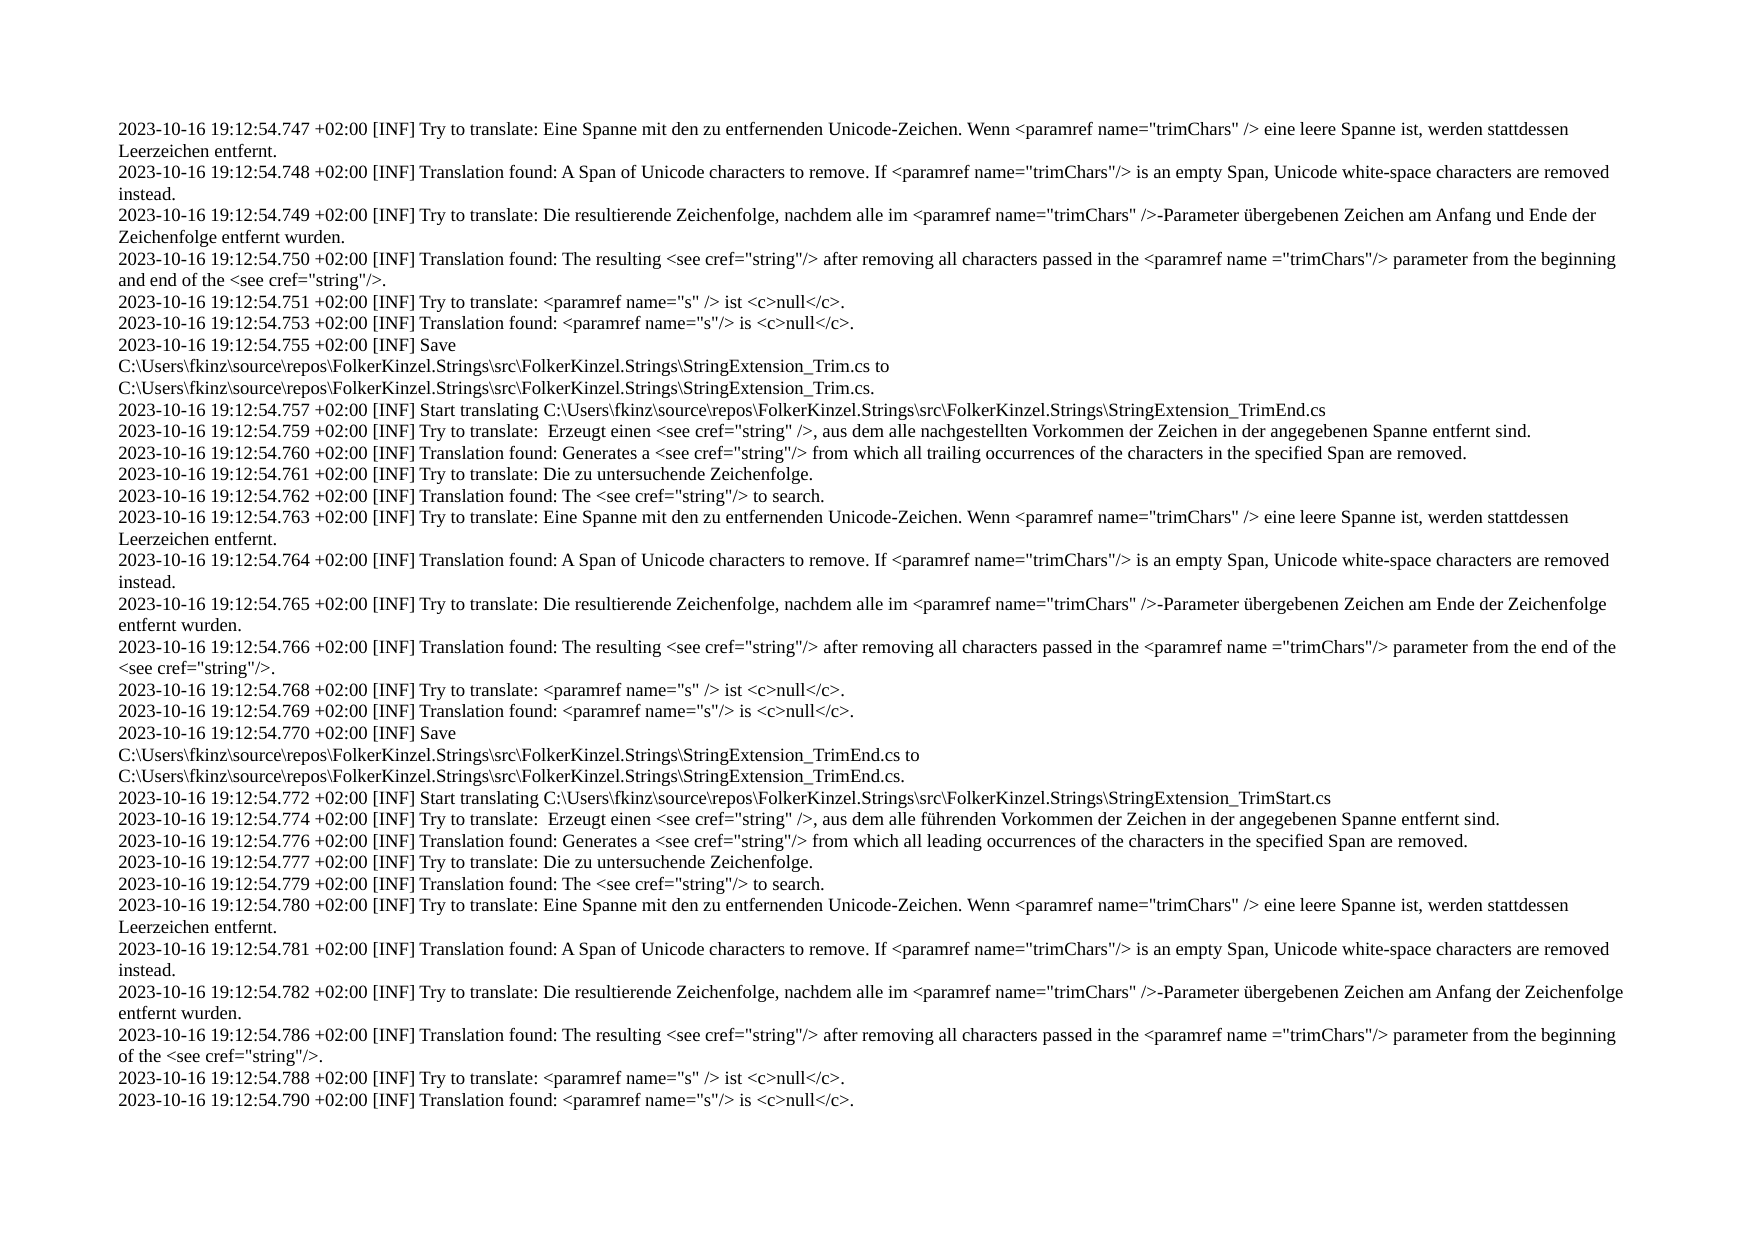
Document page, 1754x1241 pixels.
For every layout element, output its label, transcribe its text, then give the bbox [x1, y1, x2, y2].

text 2023-10-16 19:12:54.790 +02:00 [INF] Translation found: <paramref name="s"/> is <c>null</c>. [118, 1088, 1636, 1110]
text 2023-10-16 19:12:54.753 +02:00 [INF] Translation found: <paramref name="s"/> is <c>null</c>. [118, 312, 1636, 334]
text 2023-10-16 19:12:54.780 +02:00 [INF] Try to translate: Eine Spanne mit den zu entfernenden Unicode-Zeichen. Wenn <paramref name="trimChars" /> eine leere Spanne ist, werden stattdessen Leerzeichen entfernt. [118, 894, 1636, 937]
text 2023-10-16 19:12:54.768 +02:00 [INF] Try to translate: <paramref name="s" /> ist <c>null</c>. [118, 679, 1636, 700]
text 2023-10-16 19:12:54.757 +02:00 [INF] Start translating C:\Users\fkinz\source\repos\FolkerKinzel.Strings\src\FolkerKinzel.Strings\StringExtension_TrimEnd.cs [118, 398, 1636, 420]
text 2023-10-16 19:12:54.782 +02:00 [INF] Try to translate: Die resultierende Zeichenfolge, nachdem alle im <paramref name="trimChars" />-Parameter übergebenen Zeichen am Anfang der Zeichenfolge entfernt wurden. [118, 981, 1636, 1024]
text 2023-10-16 19:12:54.749 +02:00 [INF] Try to translate: Die resultierende Zeichenfolge, nachdem alle im <paramref name="trimChars" />-Parameter übergebenen Zeichen am Anfang und Ende der Zeichenfolge entfernt wurden. [118, 204, 1636, 247]
text 2023-10-16 19:12:54.760 +02:00 [INF] Translation found: Generates a <see cref="string"/> from which all trailing occurrences of the characters in the specified Span are removed. [118, 442, 1636, 463]
text 2023-10-16 19:12:54.762 +02:00 [INF] Translation found: The <see cref="string"/> to search. [118, 485, 1636, 506]
text 2023-10-16 19:12:54.764 +02:00 [INF] Translation found: A Span of Unicode characters to remove. If <paramref name="trimChars"/> is an empty Span, Unicode white-space characters are removed instead. [118, 549, 1636, 592]
text 2023-10-16 19:12:54.786 +02:00 [INF] Translation found: The resulting <see cref="string"/> after removing all characters passed in the <paramref name ="trimChars"/> parameter from the beginning of the <see cref="string"/>. [118, 1024, 1636, 1067]
text 2023-10-16 19:12:54.776 +02:00 [INF] Translation found: Generates a <see cref="string"/> from which all leading occurrences of the characters in the specified Span are removed. [118, 830, 1636, 851]
text 2023-10-16 19:12:54.766 +02:00 [INF] Translation found: The resulting <see cref="string"/> after removing all characters passed in the <paramref name ="trimChars"/> parameter from the end of the <see cref="string"/>. [118, 636, 1636, 679]
text 2023-10-16 19:12:54.772 +02:00 [INF] Start translating C:\Users\fkinz\source\repos\FolkerKinzel.Strings\src\FolkerKinzel.Strings\StringExtension_TrimStart.cs [118, 787, 1636, 808]
text 2023-10-16 19:12:54.759 +02:00 [INF] Try to translate: Erzeugt einen <see cref="string" />, aus dem alle nachgestellten Vorkommen der Zeichen in der angegebenen Spanne entfernt sind. [118, 420, 1636, 442]
text 2023-10-16 19:12:54.761 +02:00 [INF] Try to translate: Die zu untersuchende Zeichenfolge. [118, 463, 1636, 485]
text 2023-10-16 19:12:54.774 +02:00 [INF] Try to translate: Erzeugt einen <see cref="string" />, aus dem alle führenden Vorkommen der Zeichen in der angegebenen Spanne entfernt sind. [118, 808, 1636, 830]
text 2023-10-16 19:12:54.779 +02:00 [INF] Translation found: The <see cref="string"/> to search. [118, 873, 1636, 894]
text 2023-10-16 19:12:54.751 +02:00 [INF] Try to translate: <paramref name="s" /> ist <c>null</c>. [118, 291, 1636, 312]
text 2023-10-16 19:12:54.769 +02:00 [INF] Translation found: <paramref name="s"/> is <c>null</c>. [118, 700, 1636, 722]
text 2023-10-16 19:12:54.763 +02:00 [INF] Try to translate: Eine Spanne mit den zu entfernenden Unicode-Zeichen. Wenn <paramref name="trimChars" /> eine leere Spanne ist, werden stattdessen Leerzeichen entfernt. [118, 506, 1636, 549]
text 2023-10-16 19:12:54.750 +02:00 [INF] Translation found: The resulting <see cref="string"/> after removing all characters passed in the <paramref name ="trimChars"/> parameter from the beginning and end of the <see cref="string"/>. [118, 247, 1636, 291]
text 2023-10-16 19:12:54.747 +02:00 [INF] Try to translate: Eine Spanne mit den zu entfernenden Unicode-Zeichen. Wenn <paramref name="trimChars" /> eine leere Spanne ist, werden stattdessen Leerzeichen entfernt. [118, 118, 1636, 161]
text 2023-10-16 19:12:54.765 +02:00 [INF] Try to translate: Die resultierende Zeichenfolge, nachdem alle im <paramref name="trimChars" />-Parameter übergebenen Zeichen am Ende der Zeichenfolge entfernt wurden. [118, 592, 1636, 636]
text 2023-10-16 19:12:54.748 +02:00 [INF] Translation found: A Span of Unicode characters to remove. If <paramref name="trimChars"/> is an empty Span, Unicode white-space characters are removed instead. [118, 161, 1636, 204]
text 2023-10-16 19:12:54.777 +02:00 [INF] Try to translate: Die zu untersuchende Zeichenfolge. [118, 851, 1636, 873]
text 2023-10-16 19:12:54.781 +02:00 [INF] Translation found: A Span of Unicode characters to remove. If <paramref name="trimChars"/> is an empty Span, Unicode white-space characters are removed instead. [118, 937, 1636, 981]
text 2023-10-16 19:12:54.788 +02:00 [INF] Try to translate: <paramref name="s" /> ist <c>null</c>. [118, 1067, 1636, 1088]
text 2023-10-16 19:12:54.770 +02:00 [INF] Save C:\Users\fkinz\source\repos\FolkerKinzel.Strings\src\FolkerKinzel.Strings\StringExtension_TrimEnd.cs to C:\Users\fkinz\source\repos\FolkerKinzel.Strings\src\FolkerKinzel.Strings\StringExtension_TrimEnd.cs. [118, 722, 1636, 787]
text 2023-10-16 19:12:54.755 +02:00 [INF] Save C:\Users\fkinz\source\repos\FolkerKinzel.Strings\src\FolkerKinzel.Strings\StringExtension_Trim.cs to C:\Users\fkinz\source\repos\FolkerKinzel.Strings\src\FolkerKinzel.Strings\StringExtension_Trim.cs. [118, 334, 1636, 398]
